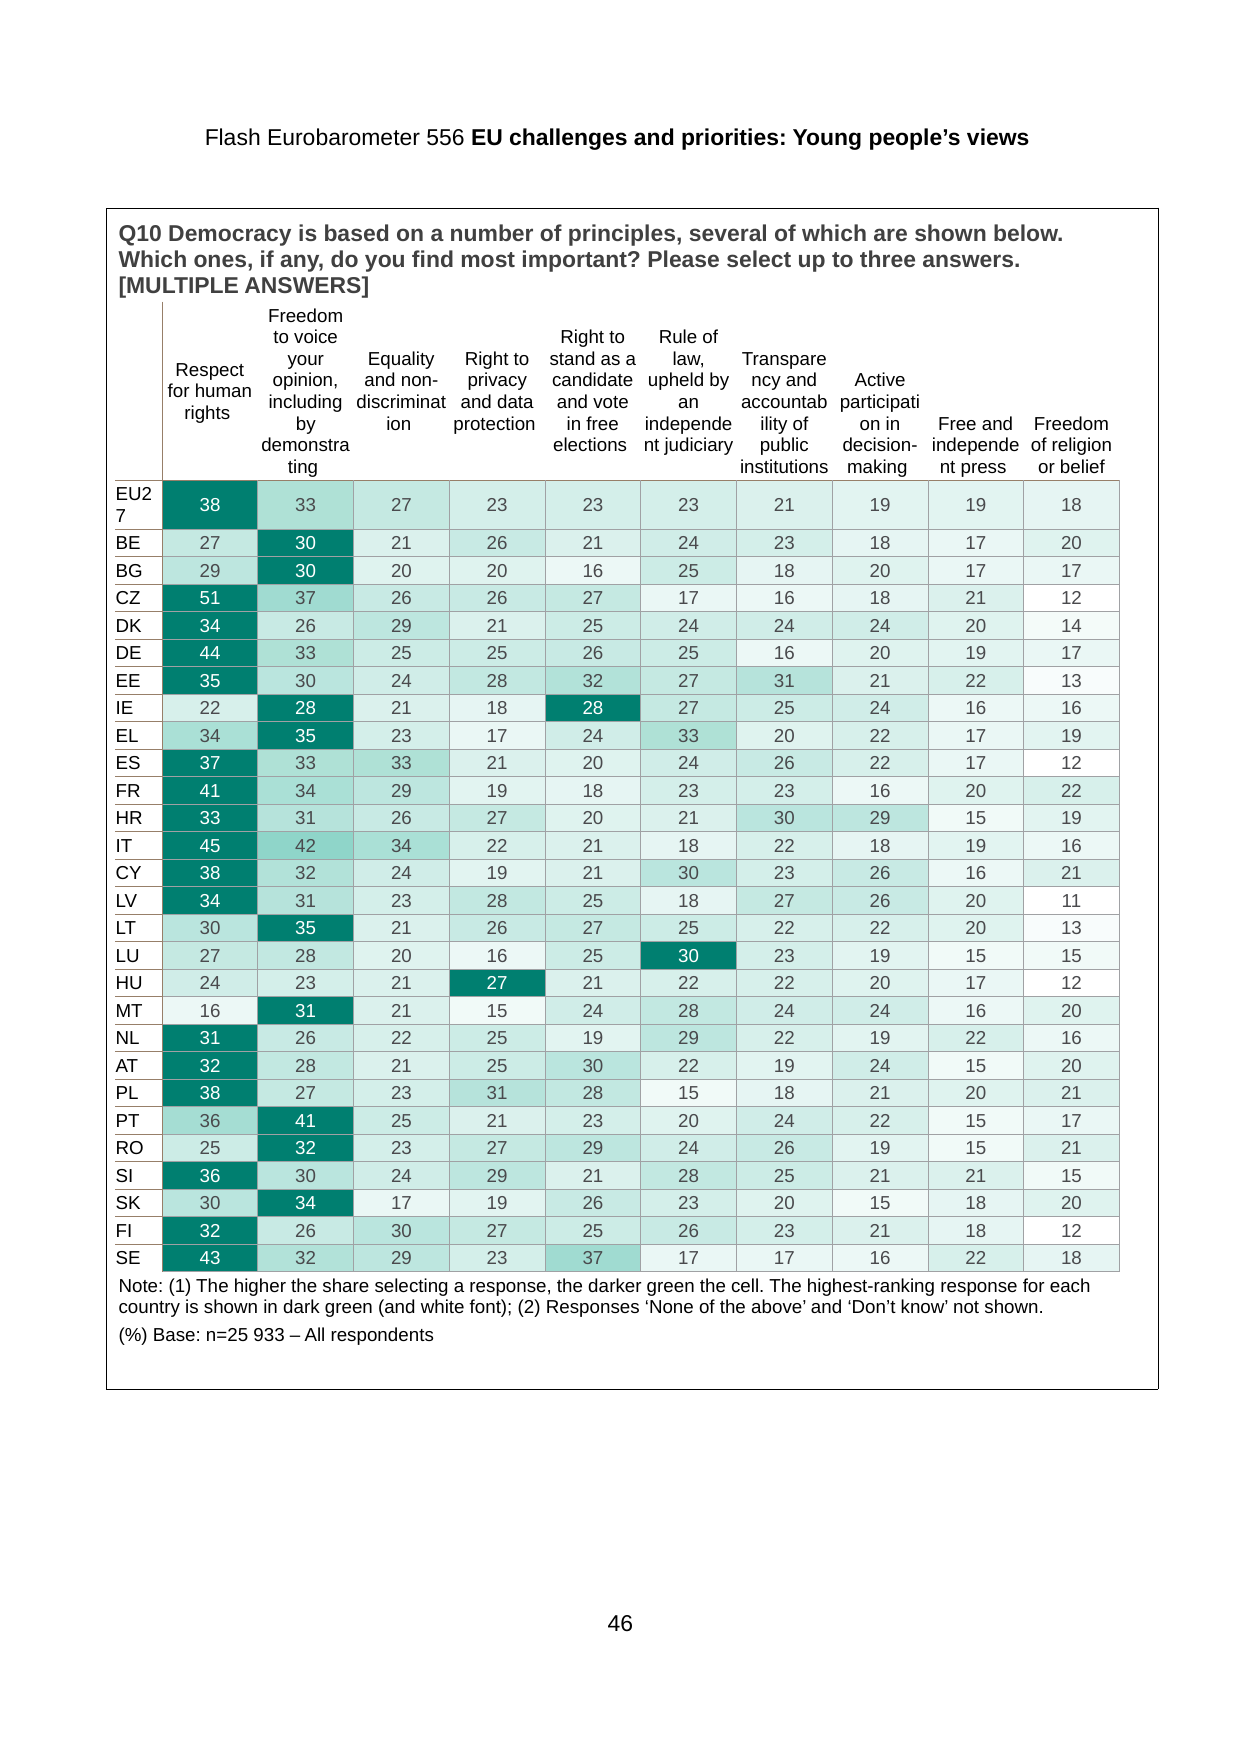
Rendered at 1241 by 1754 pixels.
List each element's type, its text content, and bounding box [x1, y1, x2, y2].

table_cell 20 [737, 1190, 832, 1216]
table_cell 38 [163, 1080, 257, 1106]
table_cell PT [115, 1107, 162, 1134]
table_cell Freedom of religion or belief [1023, 302, 1119, 480]
table_cell 31 [163, 1025, 257, 1051]
table_cell 19 [929, 832, 1023, 859]
table_cell 36 [163, 1107, 257, 1134]
table_cell 24 [546, 722, 640, 749]
table_cell 30 [641, 942, 736, 969]
table_cell 30 [258, 557, 353, 584]
table_cell 27 [450, 1135, 545, 1161]
table_cell IT [115, 832, 162, 859]
table_cell 22 [833, 1107, 928, 1134]
table_cell 24 [833, 1052, 928, 1079]
table_cell 21 [546, 832, 640, 859]
table_cell 16 [737, 640, 832, 666]
table_cell 21 [546, 970, 640, 996]
table_cell 24 [737, 1107, 832, 1134]
table_cell 28 [258, 942, 353, 969]
table_cell 33 [258, 750, 353, 776]
table_cell 23 [737, 777, 832, 804]
table_cell 26 [450, 530, 545, 556]
table_cell 20 [1024, 997, 1119, 1024]
table_cell 20 [833, 640, 928, 666]
table_cell Free and independent press [928, 302, 1023, 480]
table_cell 15 [641, 1080, 736, 1106]
table_cell HU [115, 970, 162, 996]
table_cell 20 [641, 1107, 736, 1134]
table_cell 25 [641, 915, 736, 941]
table_cell RO [115, 1135, 162, 1161]
table_cell 41 [163, 777, 257, 804]
table_cell 22 [737, 1025, 832, 1051]
table_cell 22 [833, 750, 928, 776]
table_cell EE [115, 667, 162, 694]
table_cell 19 [833, 1135, 928, 1161]
table_cell 15 [450, 997, 545, 1024]
table_cell 19 [737, 1052, 832, 1079]
table_cell MT [115, 997, 162, 1024]
table_cell 25 [737, 1162, 832, 1189]
table_cell 21 [833, 1162, 928, 1189]
table_cell CZ [115, 585, 162, 611]
table_cell 21 [354, 530, 449, 556]
table_cell 31 [258, 887, 353, 914]
table_cell LT [115, 915, 162, 941]
table_cell 15 [929, 1107, 1023, 1134]
table_cell SI [115, 1162, 162, 1189]
table_cell 30 [163, 915, 257, 941]
table_cell 19 [546, 1025, 640, 1051]
table_cell 22 [737, 832, 832, 859]
table_cell 18 [641, 887, 736, 914]
table_cell 17 [450, 722, 545, 749]
table_cell 43 [163, 1245, 257, 1271]
table_cell 15 [929, 805, 1023, 831]
table_cell 24 [641, 612, 736, 639]
table_cell 16 [929, 860, 1023, 886]
table_cell 51 [163, 585, 257, 611]
table_cell 11 [1024, 887, 1119, 914]
table_cell 16 [546, 557, 640, 584]
table_cell 24 [737, 997, 832, 1024]
table_cell LV [115, 887, 162, 914]
table_cell 19 [450, 777, 545, 804]
table_cell 32 [163, 1217, 257, 1244]
table_cell Freedom to voice your opinion, including by demonstrating [258, 302, 353, 480]
table_cell 27 [450, 1217, 545, 1244]
table_cell 20 [929, 887, 1023, 914]
table_cell 26 [450, 915, 545, 941]
table_cell 21 [929, 585, 1023, 611]
table_cell 17 [354, 1190, 449, 1216]
table_cell 28 [450, 667, 545, 694]
table_cell 27 [546, 585, 640, 611]
table_cell 22 [929, 667, 1023, 694]
table_cell 25 [546, 942, 640, 969]
table_cell CY [115, 860, 162, 886]
table_cell 35 [258, 915, 353, 941]
table_cell 27 [641, 667, 736, 694]
table_cell LU [115, 942, 162, 969]
table_cell EL [115, 722, 162, 749]
table_cell 27 [450, 970, 545, 996]
table_cell 21 [1024, 860, 1119, 886]
table_cell ES [115, 750, 162, 776]
table_cell 15 [929, 942, 1023, 969]
table_cell 23 [737, 530, 832, 556]
table_cell 26 [833, 860, 928, 886]
table_cell 21 [641, 805, 736, 831]
table_cell 41 [258, 1107, 353, 1134]
table_cell 27 [546, 915, 640, 941]
table_cell 28 [258, 1052, 353, 1079]
table_cell 32 [163, 1052, 257, 1079]
table_cell 22 [929, 1245, 1023, 1271]
table_cell 19 [1024, 805, 1119, 831]
table_cell 21 [354, 915, 449, 941]
table_cell 25 [450, 1025, 545, 1051]
table_cell 23 [641, 481, 736, 529]
table_cell 16 [450, 942, 545, 969]
table_cell 20 [929, 777, 1023, 804]
table_cell 45 [163, 832, 257, 859]
table_cell 24 [833, 612, 928, 639]
table_cell 21 [354, 695, 449, 721]
table_cell 38 [163, 481, 257, 529]
table_cell 21 [546, 1162, 640, 1189]
table_cell 33 [258, 481, 353, 529]
table_cell 23 [737, 860, 832, 886]
table_cell 33 [163, 805, 257, 831]
table_cell 24 [641, 530, 736, 556]
table_cell 22 [1024, 777, 1119, 804]
table_cell 13 [1024, 667, 1119, 694]
table_cell 19 [450, 1190, 545, 1216]
table_cell 37 [546, 1245, 640, 1271]
table_cell 25 [546, 887, 640, 914]
table_cell 21 [833, 1217, 928, 1244]
table_cell 15 [929, 1052, 1023, 1079]
table_cell 24 [833, 997, 928, 1024]
table_cell 20 [833, 970, 928, 996]
table_cell 18 [833, 832, 928, 859]
table_cell 15 [833, 1190, 928, 1216]
table_cell Rule of law, upheld by an independent judiciary [640, 302, 736, 480]
table_cell 16 [929, 997, 1023, 1024]
table_cell 19 [929, 481, 1023, 529]
table_cell 23 [546, 1107, 640, 1134]
table_cell 35 [163, 667, 257, 694]
table_cell 16 [1024, 695, 1119, 721]
table_cell 15 [1024, 942, 1119, 969]
table_cell 28 [546, 1080, 640, 1106]
table_cell 22 [833, 915, 928, 941]
table_cell EU27 [115, 481, 162, 529]
table_cell 17 [1024, 640, 1119, 666]
table_cell 25 [546, 612, 640, 639]
table_cell IE [115, 695, 162, 721]
table_cell 16 [163, 997, 257, 1024]
table_cell 30 [354, 1217, 449, 1244]
table_cell 20 [1024, 1052, 1119, 1079]
table_cell 30 [163, 1190, 257, 1216]
table_cell 28 [641, 1162, 736, 1189]
table_cell 21 [450, 1107, 545, 1134]
table_cell BG [115, 557, 162, 584]
table_cell 13 [1024, 915, 1119, 941]
table_cell 12 [1024, 750, 1119, 776]
table_cell 21 [354, 970, 449, 996]
table_cell 16 [929, 695, 1023, 721]
table_cell 27 [641, 695, 736, 721]
table_cell 21 [1024, 1135, 1119, 1161]
table_cell 27 [163, 530, 257, 556]
table_cell HR [115, 805, 162, 831]
table_cell 42 [258, 832, 353, 859]
table_cell 17 [929, 557, 1023, 584]
table_cell 29 [354, 1245, 449, 1271]
table_cell 22 [450, 832, 545, 859]
table_cell 12 [1024, 970, 1119, 996]
table_cell [115, 302, 162, 480]
table_cell 17 [929, 970, 1023, 996]
table_cell 16 [1024, 1025, 1119, 1051]
table_cell 25 [641, 640, 736, 666]
table_cell 24 [354, 667, 449, 694]
table_cell 25 [450, 1052, 545, 1079]
table_cell BE [115, 530, 162, 556]
table_cell Respect for human rights [163, 302, 257, 480]
table_cell (%) Base: n=25 933 – All respondents [115, 1321, 1119, 1348]
table_cell 12 [1024, 585, 1119, 611]
table_cell FI [115, 1217, 162, 1244]
table_cell 26 [354, 805, 449, 831]
table_cell 23 [354, 1080, 449, 1106]
table_cell 34 [163, 722, 257, 749]
table_cell 14 [1024, 612, 1119, 639]
table_cell 24 [354, 1162, 449, 1189]
table_cell 24 [641, 750, 736, 776]
table_cell 20 [929, 612, 1023, 639]
table_cell 29 [833, 805, 928, 831]
table_cell Transparency and accountability of public institutions [736, 302, 832, 480]
table_cell 20 [929, 915, 1023, 941]
table_cell 15 [1024, 1162, 1119, 1189]
table_cell 26 [546, 640, 640, 666]
table_cell 17 [737, 1245, 832, 1271]
table_cell SE [115, 1245, 162, 1271]
table_cell 20 [1024, 530, 1119, 556]
table_cell NL [115, 1025, 162, 1051]
table_cell FR [115, 777, 162, 804]
table_cell 29 [450, 1162, 545, 1189]
table_cell 19 [833, 1025, 928, 1051]
table_cell 34 [258, 777, 353, 804]
table_cell 20 [546, 805, 640, 831]
table_cell 20 [929, 1080, 1023, 1106]
table_cell 30 [641, 860, 736, 886]
table_cell 38 [163, 860, 257, 886]
table_cell 17 [929, 722, 1023, 749]
table_cell 29 [354, 612, 449, 639]
table_cell 21 [354, 997, 449, 1024]
table_cell 18 [546, 777, 640, 804]
table_cell 21 [546, 860, 640, 886]
table_cell AT [115, 1052, 162, 1079]
table_cell 34 [163, 612, 257, 639]
table_cell 24 [641, 1135, 736, 1161]
table_cell 21 [737, 481, 832, 529]
table_cell 21 [450, 612, 545, 639]
table_cell 18 [737, 557, 832, 584]
table_cell 26 [833, 887, 928, 914]
table_cell 18 [833, 585, 928, 611]
table_cell 26 [737, 1135, 832, 1161]
table_cell 32 [258, 1135, 353, 1161]
table_cell 31 [258, 805, 353, 831]
table_cell 30 [258, 530, 353, 556]
table_cell 29 [641, 1025, 736, 1051]
table_cell 21 [546, 530, 640, 556]
table_cell 26 [450, 585, 545, 611]
table_cell 33 [641, 722, 736, 749]
table_cell 21 [354, 1052, 449, 1079]
table_cell 37 [258, 585, 353, 611]
table_cell 25 [546, 1217, 640, 1244]
table_cell 29 [354, 777, 449, 804]
table_cell 16 [833, 777, 928, 804]
table_cell 34 [258, 1190, 353, 1216]
table_cell 26 [354, 585, 449, 611]
table_cell 25 [354, 640, 449, 666]
table_cell 24 [737, 612, 832, 639]
table_cell 25 [163, 1135, 257, 1161]
table_cell Right to stand as a candidate and vote in free elections [545, 302, 640, 480]
table_cell 18 [450, 695, 545, 721]
table_cell 18 [1024, 481, 1119, 529]
table_cell 29 [546, 1135, 640, 1161]
table_cell 31 [450, 1080, 545, 1106]
table_cell 26 [258, 1217, 353, 1244]
table_cell 33 [258, 640, 353, 666]
table_cell 23 [258, 970, 353, 996]
table_cell 23 [641, 1190, 736, 1216]
table_cell DE [115, 640, 162, 666]
table_cell DK [115, 612, 162, 639]
table_cell 17 [1024, 1107, 1119, 1134]
table_cell SK [115, 1190, 162, 1216]
table_cell 23 [354, 1135, 449, 1161]
table_cell 26 [258, 612, 353, 639]
table_cell 22 [929, 1025, 1023, 1051]
table_cell 27 [450, 805, 545, 831]
table_cell 28 [546, 695, 640, 721]
table_cell 44 [163, 640, 257, 666]
table_cell 33 [354, 750, 449, 776]
table_cell 29 [163, 557, 257, 584]
table_cell 23 [354, 722, 449, 749]
table_cell 24 [354, 860, 449, 886]
table_cell 23 [354, 887, 449, 914]
table_cell 21 [1024, 1080, 1119, 1106]
table_cell 30 [258, 667, 353, 694]
table_cell 22 [641, 1052, 736, 1079]
table_cell Right to privacy and data protection [449, 302, 545, 480]
table_cell 26 [737, 750, 832, 776]
table_cell 26 [258, 1025, 353, 1051]
table_cell 19 [833, 942, 928, 969]
table_cell Equality and non-discrimination [353, 302, 449, 480]
table_cell 32 [546, 667, 640, 694]
table_cell 30 [737, 805, 832, 831]
table_cell 25 [737, 695, 832, 721]
table_cell 23 [546, 481, 640, 529]
table_cell 20 [1024, 1190, 1119, 1216]
table_cell 28 [450, 887, 545, 914]
table_cell 32 [258, 860, 353, 886]
table_cell 19 [1024, 722, 1119, 749]
table_cell 23 [641, 777, 736, 804]
table_cell 26 [546, 1190, 640, 1216]
table_cell 31 [737, 667, 832, 694]
table_cell 37 [163, 750, 257, 776]
table_cell 18 [929, 1217, 1023, 1244]
table_cell 20 [354, 557, 449, 584]
table_cell 18 [929, 1190, 1023, 1216]
table_cell 36 [163, 1162, 257, 1189]
table_cell 19 [929, 640, 1023, 666]
table_cell 24 [833, 695, 928, 721]
table_cell Note: (1) The higher the share selecting a response, the darker green the cell. The highest-ranking response for each country is shown in dark green (and white font); (2) Responses ‘None of the above’ and ‘Don’t know’ not shown. [115, 1271, 1119, 1321]
table_cell 18 [641, 832, 736, 859]
table_cell 35 [258, 722, 353, 749]
table_cell 21 [833, 1080, 928, 1106]
table_cell 20 [354, 942, 449, 969]
table_cell Active participation in decision-making [832, 302, 928, 480]
table_cell 22 [833, 722, 928, 749]
table_cell 34 [354, 832, 449, 859]
table_cell 18 [833, 530, 928, 556]
table_cell 20 [833, 557, 928, 584]
table_cell 21 [833, 667, 928, 694]
table_cell 22 [163, 695, 257, 721]
table_cell 31 [258, 997, 353, 1024]
table_cell 20 [737, 722, 832, 749]
table_cell 28 [641, 997, 736, 1024]
table_cell 30 [546, 1052, 640, 1079]
table_cell 23 [737, 942, 832, 969]
table_cell 27 [737, 887, 832, 914]
table_cell 27 [163, 942, 257, 969]
table_cell 17 [641, 585, 736, 611]
table_cell 25 [450, 640, 545, 666]
table_cell 21 [929, 1162, 1023, 1189]
table_cell 32 [258, 1245, 353, 1271]
table_cell 12 [1024, 1217, 1119, 1244]
table_cell 25 [354, 1107, 449, 1134]
table_cell 19 [450, 860, 545, 886]
table_cell 16 [737, 585, 832, 611]
table_cell 16 [1024, 832, 1119, 859]
table_cell 27 [258, 1080, 353, 1106]
table_cell 23 [737, 1217, 832, 1244]
table_cell 17 [929, 530, 1023, 556]
table_cell 28 [258, 695, 353, 721]
table_cell 17 [1024, 557, 1119, 584]
table_cell 23 [450, 1245, 545, 1271]
table_cell 20 [450, 557, 545, 584]
table_cell 17 [929, 750, 1023, 776]
table_cell 17 [641, 1245, 736, 1271]
table_cell 24 [546, 997, 640, 1024]
table_cell 24 [163, 970, 257, 996]
table_cell 21 [450, 750, 545, 776]
table_cell PL [115, 1080, 162, 1106]
table_cell 22 [737, 970, 832, 996]
table_cell 25 [641, 557, 736, 584]
table_header Q10 Democracy is based on a number of principles, several of which are shown below. Which ones, if any, do you find most important? Please select up to three answers. [MULTIPLE ANSWERS] [115, 217, 1119, 302]
table_cell 22 [737, 915, 832, 941]
table_cell 18 [1024, 1245, 1119, 1271]
table_cell 30 [258, 1162, 353, 1189]
table_cell 20 [546, 750, 640, 776]
table_cell 19 [833, 481, 928, 529]
table_cell 16 [833, 1245, 928, 1271]
table_cell 22 [641, 970, 736, 996]
table_cell 22 [354, 1025, 449, 1051]
table_cell 34 [163, 887, 257, 914]
table_cell 27 [354, 481, 449, 529]
table_cell 23 [450, 481, 545, 529]
table_cell 26 [641, 1217, 736, 1244]
table_cell 15 [929, 1135, 1023, 1161]
table_cell 18 [737, 1080, 832, 1106]
